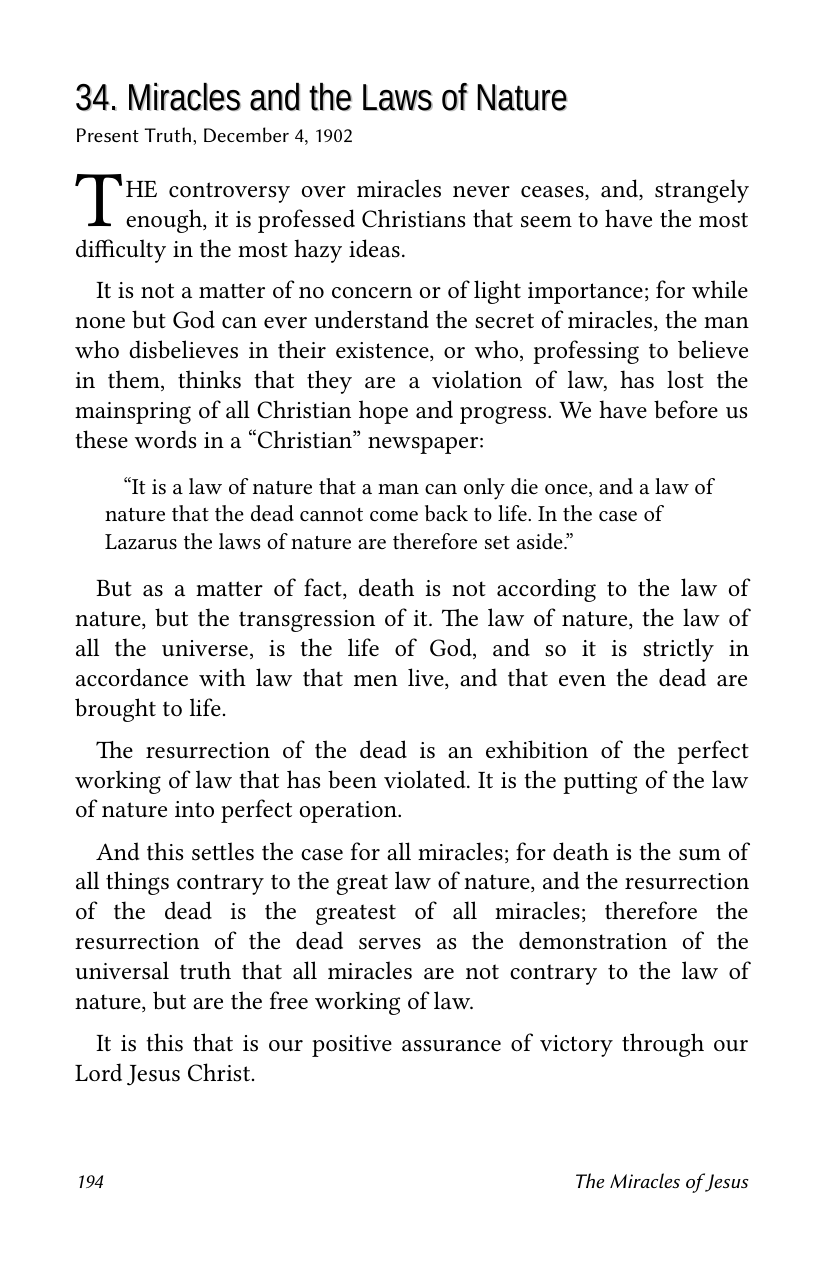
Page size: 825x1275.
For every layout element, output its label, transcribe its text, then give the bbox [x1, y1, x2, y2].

text And this settles the case for all miracles; for death is the sum of all things contrary to the great law of nature, and the resurrection of the dead is the greatest of all miracles; therefore the resurrection of the dead serves as the demonstration of the universal truth that all miracles are not contrary to the law of nature, but are the free working of law. [75, 837, 750, 1016]
text It is this that is our positive assurance of victory through our Lord Jesus Christ. [75, 1029, 750, 1087]
text It is not a matter of no concern or of light importance; for while none but God can ever understand the secret of miracles, the man who disbelieves in their existence, or who, professing to believe in them, thinks that they are a violation of law, has lost the mainspring of all Christian hope and progress. We have before us these words in a “Christian” newspaper: [75, 277, 750, 454]
title Miracles and the Laws of Nature [75, 75, 750, 118]
text But as a matter of fact, death is not according to the law of nature, but the transgression of it. The law of nature, the law of all the universe, is the life of God, and so it is strictly in accordance with law that men live, and that even the dead are brought to life. [75, 574, 750, 722]
text The resurrection of the dead is an exhibition of the perfect working of law that has been violated. It is the putting of the law of nature into perfect operation. [75, 736, 750, 824]
text Present Truth, December 4, 1902 [75, 124, 750, 148]
text “It is a law of nature that a man can only die once, and a law of nature that the dead cannot come back to life. In the case of Lazarus the laws of nature are therefore set aside.” [105, 474, 720, 555]
text THE controversy over miracles never ceases, and, strangely enough, it is professed Christians that seem to have the most difficulty in the most hazy ideas. [75, 175, 750, 263]
